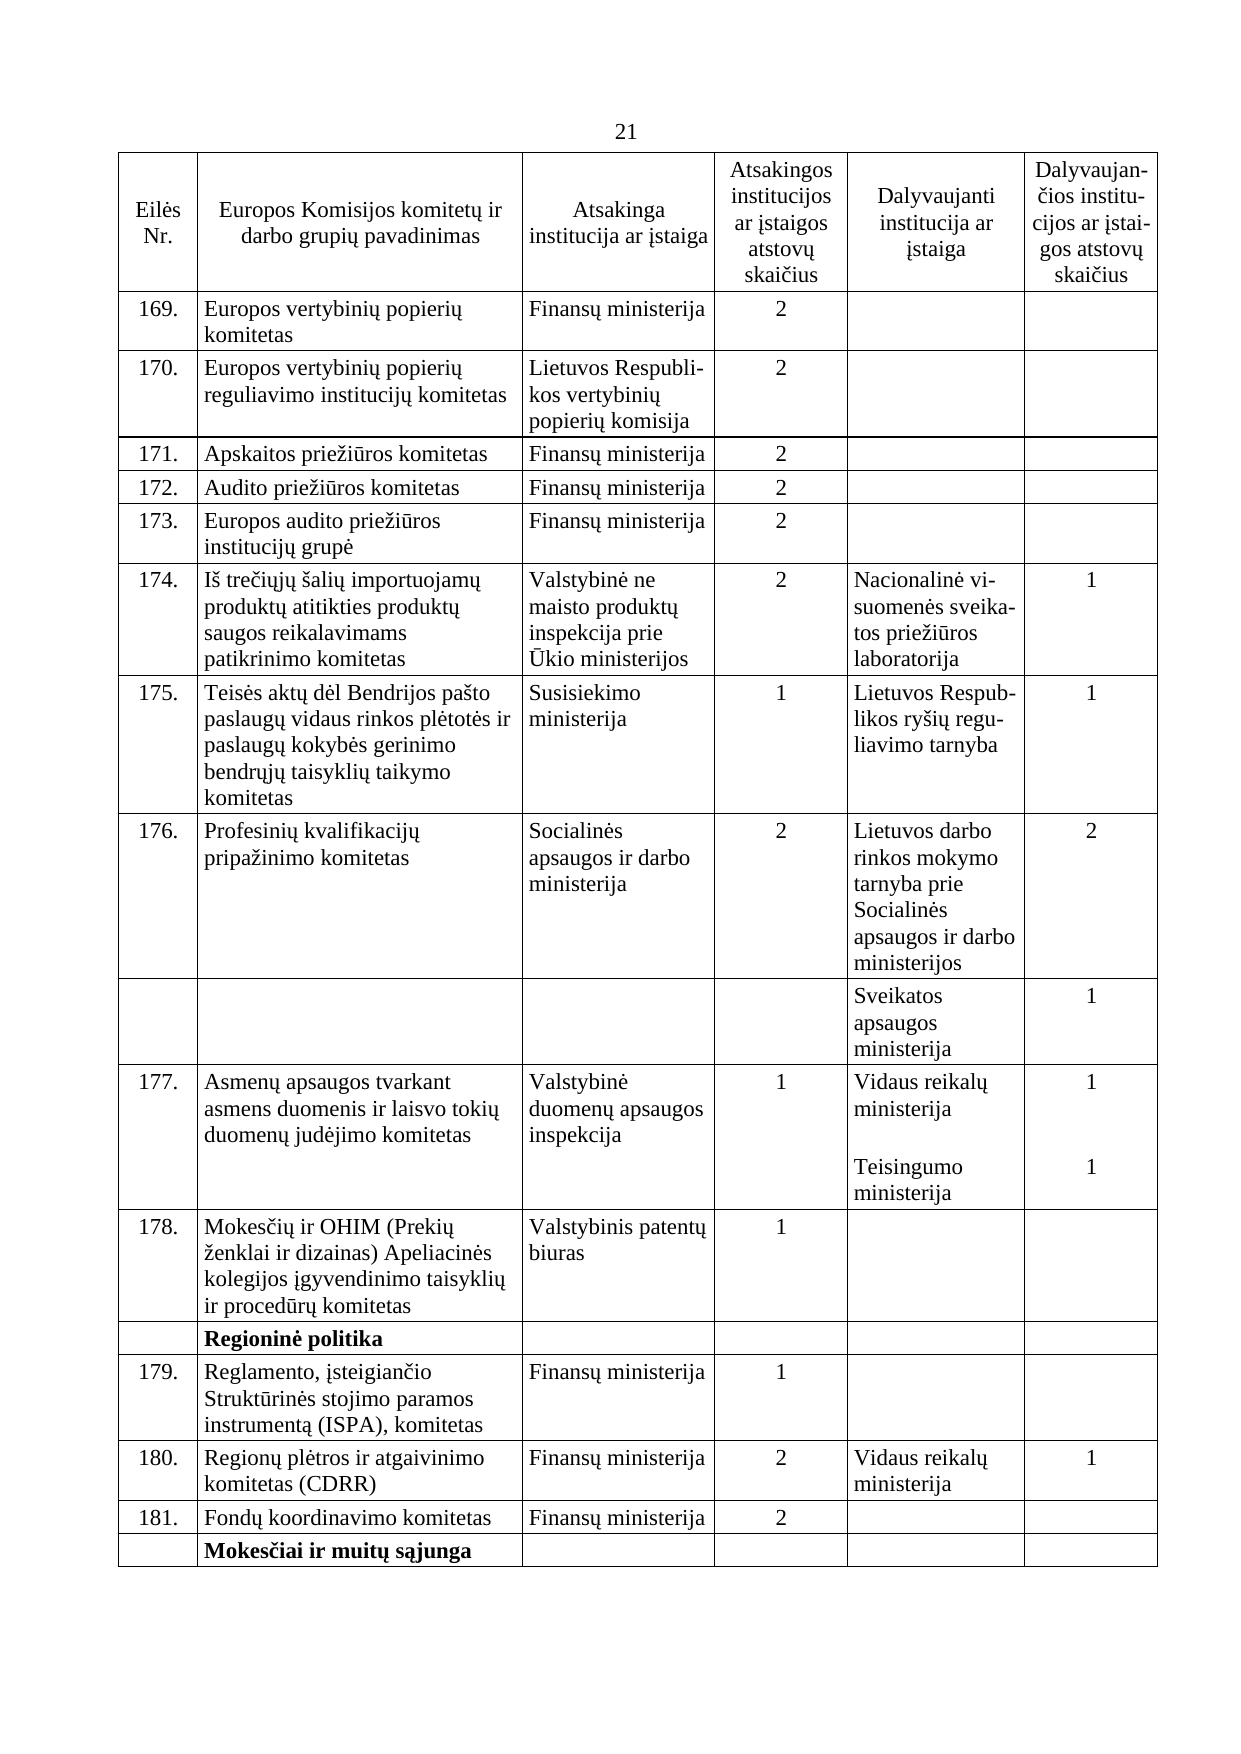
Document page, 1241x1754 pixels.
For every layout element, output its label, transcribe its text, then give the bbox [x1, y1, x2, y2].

table_cell 179. [119, 1355, 197, 1440]
table_cell Vidaus reikalų ministerija [848, 1441, 1024, 1500]
table_cell [523, 1150, 714, 1209]
table_cell [848, 471, 1024, 503]
table_cell [848, 1355, 1024, 1440]
table_cell [1025, 1210, 1157, 1321]
table_cell [523, 1534, 714, 1566]
table_cell 177. [119, 1065, 197, 1150]
table_cell 2 [715, 814, 847, 978]
table_header Europos Komisijos komitetų ir darbo grupių pavadinimas [198, 153, 522, 291]
table_cell [1025, 351, 1157, 436]
table_cell [848, 292, 1024, 350]
table_cell 174. [119, 564, 197, 675]
table_cell Apskaitos priežiūros komitetas [198, 438, 522, 469]
table_cell [198, 1150, 522, 1209]
table_cell 169. [119, 292, 197, 350]
table_cell 176. [119, 814, 197, 978]
table_cell Regionų plėtros ir atgaivinimo komitetas (CDRR) [198, 1441, 522, 1500]
table_cell Finansų ministerija [523, 1501, 714, 1533]
table_cell 1 [1025, 676, 1157, 813]
table_cell [1025, 1322, 1157, 1354]
table_cell Teisės aktų dėl Bendrijos pašto paslaugų vidaus rinkos plėtotės ir paslaugų kokybės gerinimo bendrųjų taisyklių taikymo komitetas [198, 676, 522, 813]
table_cell [1025, 1355, 1157, 1440]
table_cell [119, 1322, 197, 1354]
table_cell 1 [1025, 1150, 1157, 1209]
table_cell Reglamento, įsteigiančio Struktūrinės stojimo paramos instrumentą (ISPA), komitetas [198, 1355, 522, 1440]
table_cell 170. [119, 351, 197, 436]
table_cell Finansų ministerija [523, 292, 714, 350]
table_cell [848, 438, 1024, 469]
table_cell [715, 1534, 847, 1566]
table_cell [523, 979, 714, 1064]
table_cell [715, 1322, 847, 1354]
table_cell Regioninė politika [198, 1322, 522, 1354]
table_cell Finansų ministerija [523, 471, 714, 503]
table_cell Europos vertybinių popierių komitetas [198, 292, 522, 350]
table_cell [1025, 471, 1157, 503]
table_cell Fondų koordinavimo komitetas [198, 1501, 522, 1533]
table_cell [119, 979, 197, 1064]
table_cell [848, 351, 1024, 436]
table_cell Europos audito priežiūros institucijų grupė [198, 504, 522, 562]
table_cell 1 [715, 1065, 847, 1150]
table_cell 1 [1025, 1441, 1157, 1500]
table_cell Europos vertybinių popierių reguliavimo institucijų komitetas [198, 351, 522, 436]
table_cell Susisiekimo ministerija [523, 676, 714, 813]
table_cell 1 [1025, 979, 1157, 1064]
table_cell Finansų ministerija [523, 504, 714, 562]
table_cell 1 [715, 676, 847, 813]
table_cell 2 [715, 438, 847, 469]
table_cell [119, 1150, 197, 1209]
table_cell 2 [715, 564, 847, 675]
table_cell Vidaus reikalų ministerija [848, 1065, 1024, 1150]
table_cell [715, 979, 847, 1064]
table_cell 2 [715, 292, 847, 350]
table_cell Lietuvos Respubli­kos vertybinių popierių komisija [523, 351, 714, 436]
table_header Dalyvaujan­čios institu­cijos ar įstai­gos atstovų skaičius [1025, 153, 1157, 291]
table_cell 171. [119, 438, 197, 469]
table_cell [119, 1534, 197, 1566]
table_cell Mokesčių ir OHIM (Prekių ženklai ir dizainas) Apeliacinės kolegijos įgyvendinimo taisyklių ir procedūrų komitetas [198, 1210, 522, 1321]
table_cell Nacionalinė vi­suomenės sveika-tos priežiūros laboratorija [848, 564, 1024, 675]
table_cell Valstybinė ne maisto produktų inspekcija prie Ūkio ministerijos [523, 564, 714, 675]
table_cell Finansų ministerija [523, 1355, 714, 1440]
table_cell Socialinės apsaugos ir darbo ministerija [523, 814, 714, 978]
table_cell [848, 1322, 1024, 1354]
table_cell [1025, 1501, 1157, 1533]
table_cell 1 [715, 1210, 847, 1321]
table_cell [1025, 438, 1157, 469]
table_cell [848, 1210, 1024, 1321]
table_cell 175. [119, 676, 197, 813]
table_header Eilės Nr. [119, 153, 197, 291]
table_cell [523, 1322, 714, 1354]
table_cell Iš trečiųjų šalių importuojamų produktų atitikties produktų saugos reikalavimams patikrinimo komitetas [198, 564, 522, 675]
table_header Atsakingos institucijos ar įstaigos atstovų skaičius [715, 153, 847, 291]
table_header Atsakinga institucija ar įstaiga [523, 153, 714, 291]
table_cell 180. [119, 1441, 197, 1500]
table_cell 2 [715, 504, 847, 562]
table_cell [1025, 292, 1157, 350]
table_cell [1025, 1534, 1157, 1566]
table_cell 2 [715, 471, 847, 503]
table_cell 178. [119, 1210, 197, 1321]
table_cell Mokesčiai ir muitų sąjunga [198, 1534, 522, 1566]
table_cell 2 [715, 351, 847, 436]
table_cell [848, 1534, 1024, 1566]
table_cell 172. [119, 471, 197, 503]
table_cell Lietuvos Respub­likos ryšių regu­liavimo tarnyba [848, 676, 1024, 813]
table_cell [848, 504, 1024, 562]
table_cell [715, 1150, 847, 1209]
table_cell Finansų ministerija [523, 1441, 714, 1500]
table_cell Sveikatos apsaugos ministerija [848, 979, 1024, 1064]
table_cell 2 [1025, 814, 1157, 978]
table_header Dalyvaujanti institucija ar įstaiga [848, 153, 1024, 291]
table_cell 173. [119, 504, 197, 562]
table_cell Lietuvos darbo rinkos mokymo tarnyba prie Socialinės apsaugos ir darbo ministerijos [848, 814, 1024, 978]
table_cell 1 [715, 1355, 847, 1440]
table_cell [1025, 504, 1157, 562]
table_cell 181. [119, 1501, 197, 1533]
table_cell 1 [1025, 1065, 1157, 1150]
table_cell 2 [715, 1441, 847, 1500]
table_cell [848, 1501, 1024, 1533]
table_cell Teisingumo ministerija [848, 1150, 1024, 1209]
table_cell [198, 979, 522, 1064]
table_cell 2 [715, 1501, 847, 1533]
table_cell 1 [1025, 564, 1157, 675]
table_cell Asmenų apsaugos tvarkant asmens duomenis ir laisvo tokių duomenų judėjimo komitetas [198, 1065, 522, 1150]
table_cell Audito priežiūros komitetas [198, 471, 522, 503]
table_cell Valstybinis patentų biuras [523, 1210, 714, 1321]
table_cell Profesinių kvalifikacijų pripažinimo komitetas [198, 814, 522, 978]
table_cell Valstybinė duomenų apsaugos inspekcija [523, 1065, 714, 1150]
table_cell Finansų ministerija [523, 438, 714, 469]
